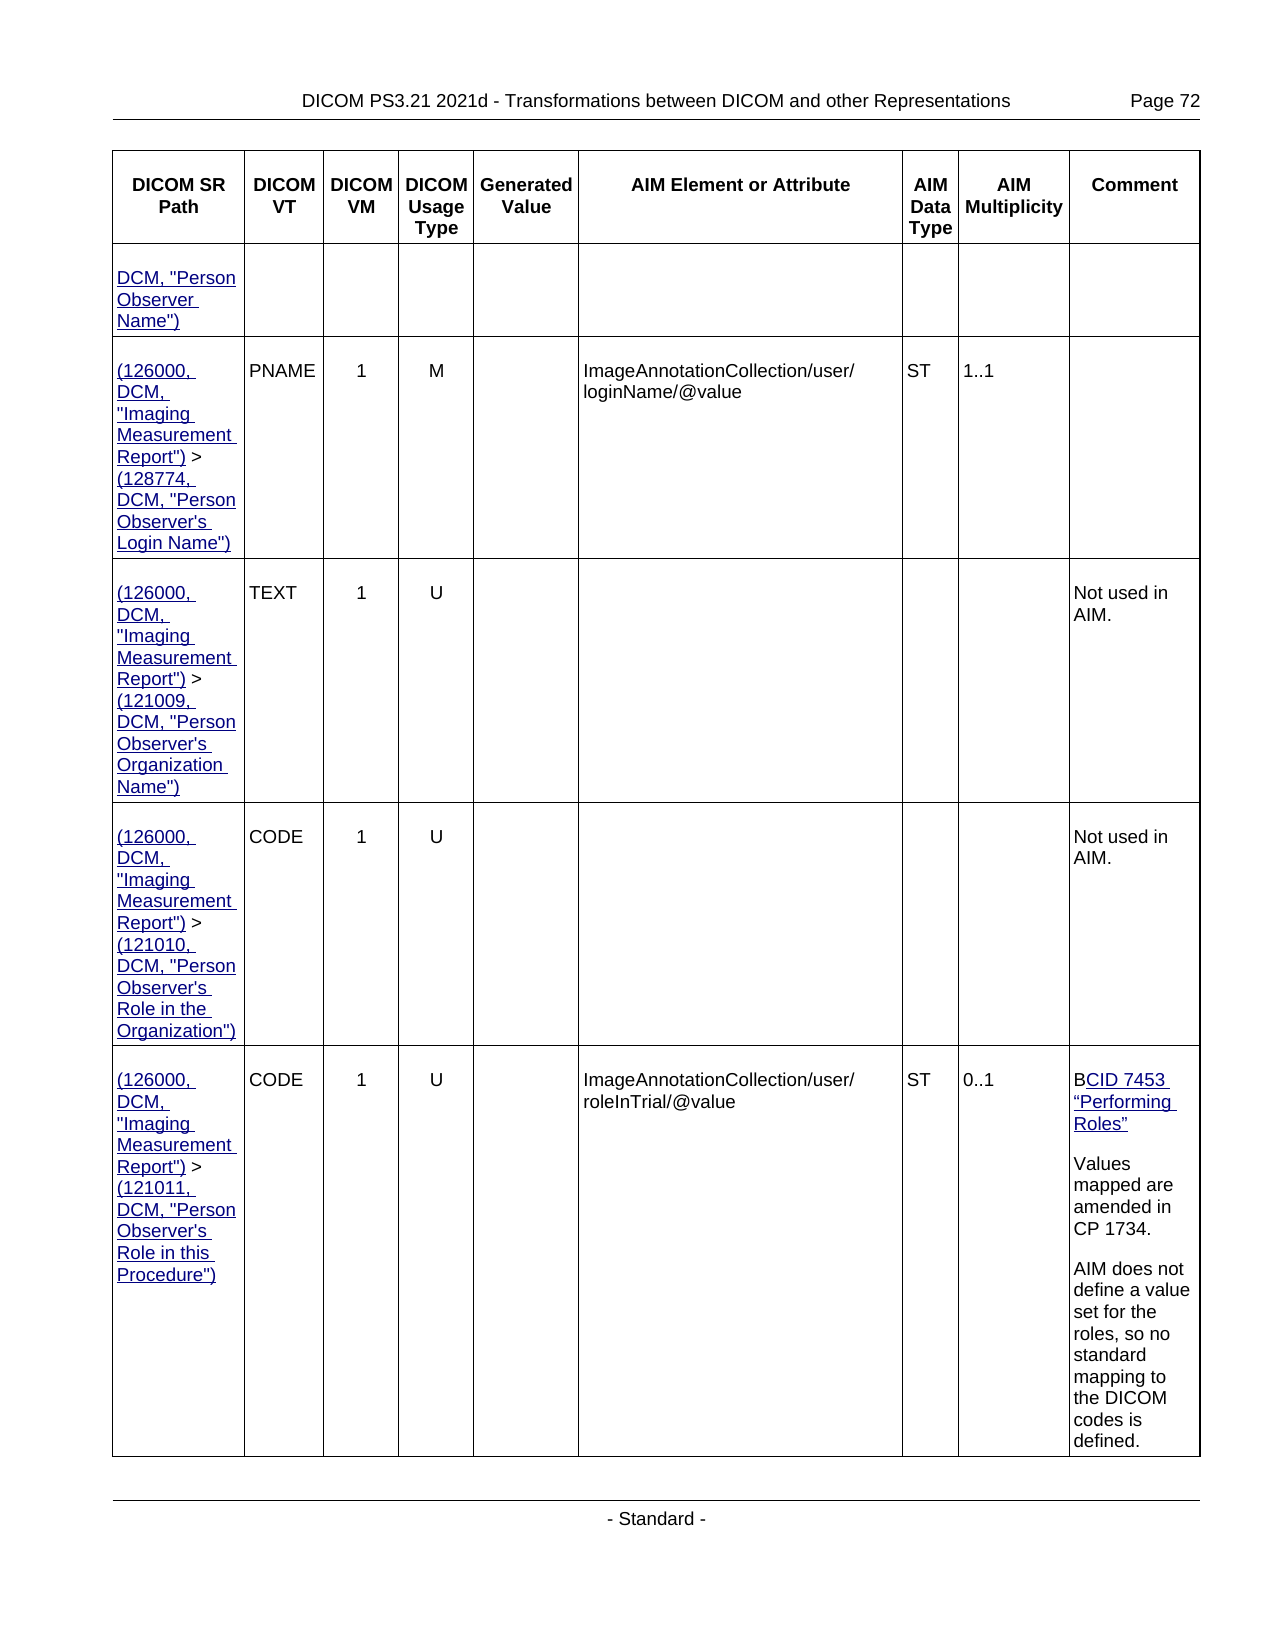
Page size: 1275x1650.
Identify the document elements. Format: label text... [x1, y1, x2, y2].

table_cell [903, 244, 958, 336]
table_cell (126000, DCM, "Imaging Measurement Report") > (121010, DCM, "Person Observer's Role in the Organization") [113, 803, 244, 1045]
table_cell [474, 559, 578, 802]
table_header AIM Data Type [903, 151, 958, 243]
table_cell 1 [324, 803, 398, 1045]
table_cell (126000, DCM, "Imaging Measurement Report") > (128774, DCM, "Person Observer's Login Name") [113, 337, 244, 558]
table_cell [959, 803, 1069, 1045]
table_cell [959, 244, 1069, 336]
table_cell BCID 7453 “Performing Roles” Values mapped are amended in CP 1734. AIM does not define a value set for the roles, so no standard mapping to the DICOM codes is defined. [1070, 1046, 1199, 1456]
table_cell Not used in AIM. [1070, 559, 1199, 802]
table_header AIM Element or Attribute [579, 151, 902, 243]
table_cell CODE [245, 803, 323, 1045]
table_header DICOM Usage Type [399, 151, 473, 243]
table_cell DCM, "Person Observer Name") [113, 244, 244, 336]
table_cell [474, 803, 578, 1045]
table_cell ST [903, 1046, 958, 1456]
table_cell [903, 803, 958, 1045]
table_cell [474, 337, 578, 558]
table_cell [579, 559, 902, 802]
table_cell [903, 559, 958, 802]
table_cell CODE [245, 1046, 323, 1456]
table_cell U [399, 803, 473, 1045]
table_cell [474, 1046, 578, 1456]
table_header DICOM SR Path [113, 151, 244, 243]
table_cell [579, 244, 902, 336]
table_header DICOM VT [245, 151, 323, 243]
table_header Comment [1070, 151, 1199, 243]
table_cell TEXT [245, 559, 323, 802]
table_cell (126000, DCM, "Imaging Measurement Report") > (121009, DCM, "Person Observer's Organization Name") [113, 559, 244, 802]
table_cell [579, 803, 902, 1045]
table_cell 1 [324, 559, 398, 802]
table_header Generated Value [474, 151, 578, 243]
table_cell Not used in AIM. [1070, 803, 1199, 1045]
table_cell ST [903, 337, 958, 558]
table_cell [1070, 244, 1199, 336]
table_cell [324, 244, 398, 336]
table_cell Image​Annotation​​Collection/​user/​loginName/​@value [579, 337, 902, 558]
table_cell M [399, 337, 473, 558]
table_cell [1070, 337, 1199, 558]
table_cell PNAME [245, 337, 323, 558]
table_cell 0..1 [959, 1046, 1069, 1456]
table_cell [959, 559, 1069, 802]
table_cell (126000, DCM, "Imaging Measurement Report") > (121011, DCM, "Person Observer's Role in this Procedure") [113, 1046, 244, 1456]
table_cell [474, 244, 578, 336]
table_cell U [399, 559, 473, 802]
table_cell [399, 244, 473, 336]
table_cell 1 [324, 337, 398, 558]
table_cell 1 [324, 1046, 398, 1456]
table_header AIM Multiplicity [959, 151, 1069, 243]
table_cell U [399, 1046, 473, 1456]
table_cell [245, 244, 323, 336]
table_cell Image​Annotation​​Collection/​user/​roleInTrial/​@value [579, 1046, 902, 1456]
table_cell 1..1 [959, 337, 1069, 558]
table_header DICOM VM [324, 151, 398, 243]
